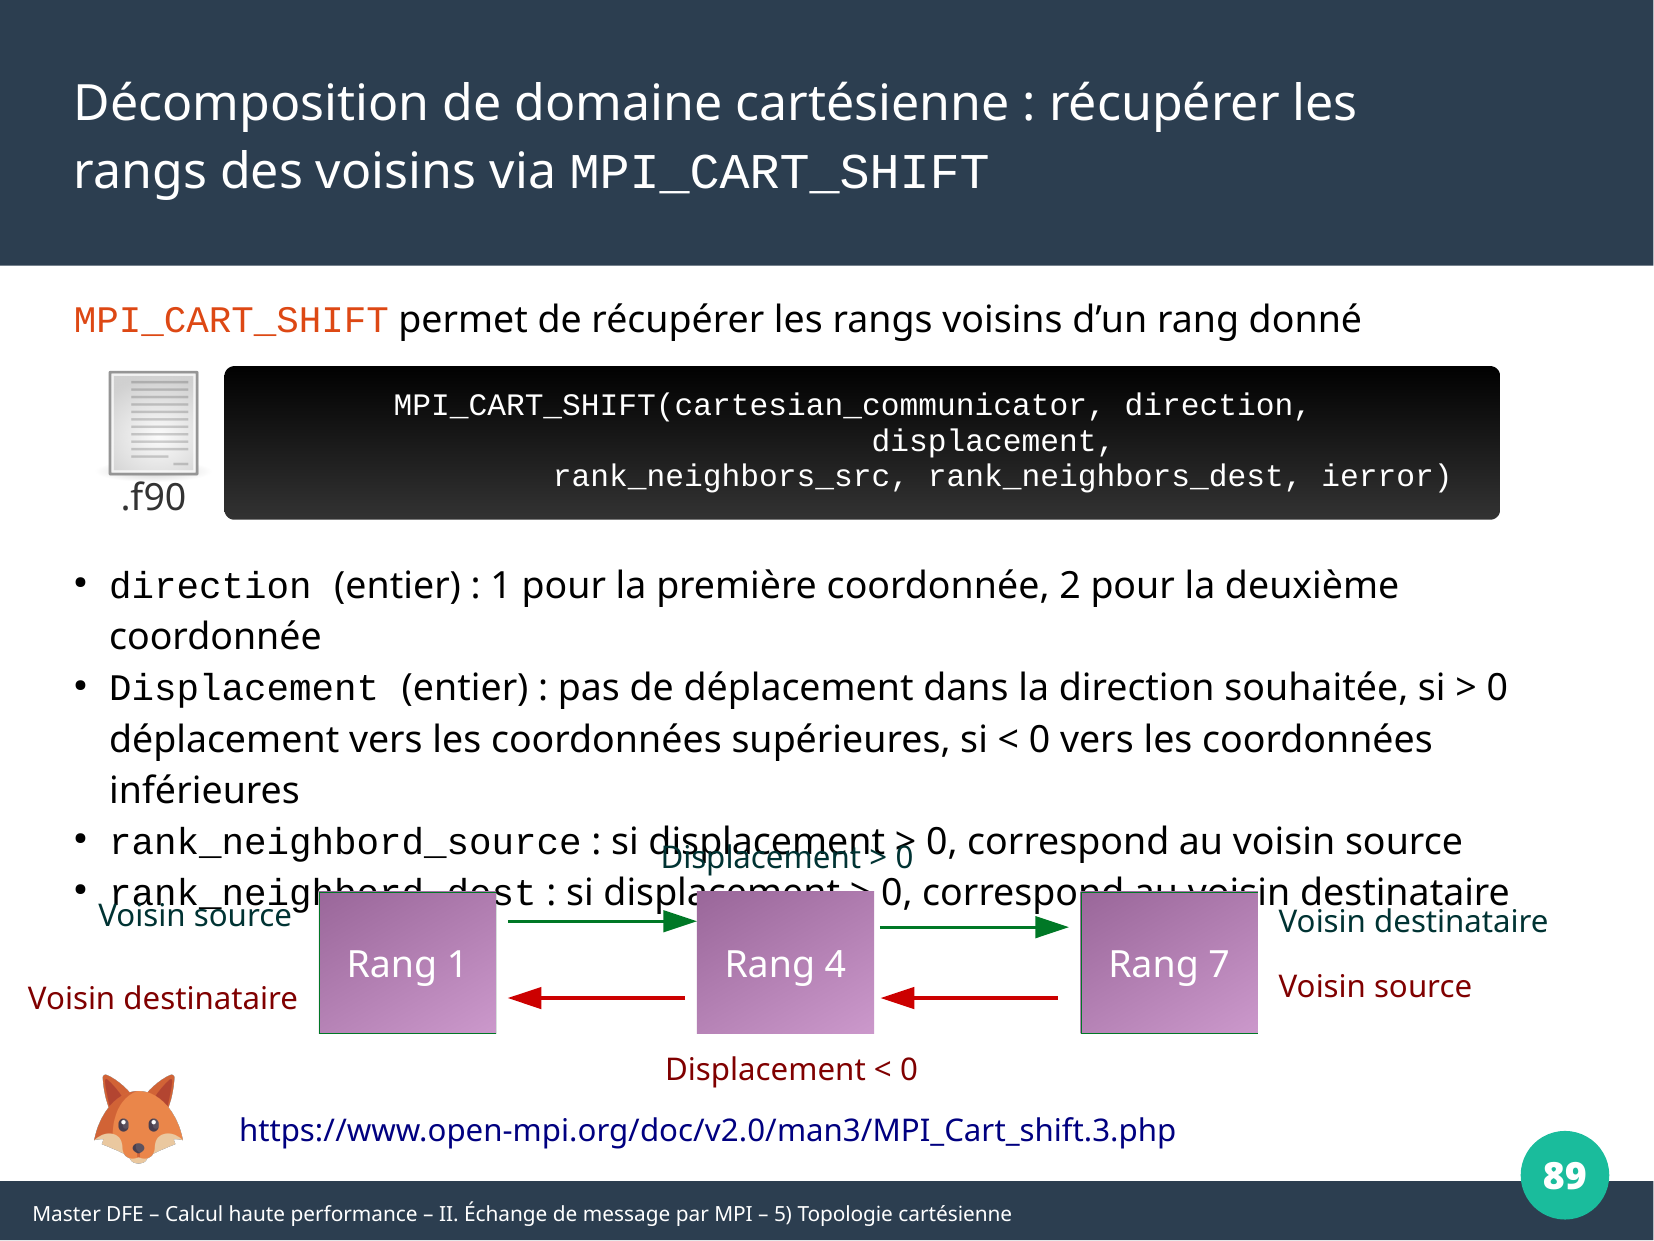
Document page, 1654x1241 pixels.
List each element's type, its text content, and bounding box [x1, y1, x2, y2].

text_box https://www.open-mpi.org/doc/v2.0/man3/MPI_Cart_shift.3.php [224, 1100, 1489, 1170]
text_box Décomposition de domaine cartésienne : récupérer les rangs des voisins via MPI_CART_SHIFT [59, 59, 1477, 211]
text_box Rang 4 [696, 928, 875, 1034]
text_box direction (entier) : 1 pour la première coordonnée, 2 pour la deuxième coordonnée Displacement (entier) : pas de déplacement dans la direction souhaitée, si > 0 déplacement vers les coordonnées supérieures, si < 0 vers les coordonnées inférieures rank_neighbord_source : si displacement > 0, correspond au voisin source rank_neighbord_dest : si displacement > 0, correspond au voisin destinataire [59, 551, 1619, 824]
picture [94, 1074, 183, 1164]
text_box Displacement > 0 [620, 827, 963, 928]
text_box Rang 7 [1080, 891, 1258, 1034]
picture [94, 366, 213, 462]
text_box Voisin destinataire [5, 968, 313, 1034]
text_box Master DFE – Calcul haute performance – II. Échange de message par MPI – 5) Topologie cartésienne [17, 1191, 1436, 1235]
text_box Rang 1 [318, 891, 497, 1034]
text_box MPI_CART_SHIFT(cartesian_communicator, direction, displacement, rank_neighbors_src, rank_neighbors_dest, ierror) [224, 366, 1501, 520]
text_box .f90 [76, 462, 231, 529]
text_box Voisin source [35, 885, 308, 952]
text_box Voisin source [1263, 956, 1654, 1023]
text_box Voisin destinataire [1263, 891, 1654, 956]
text_box MPI_CART_SHIFT permet de récupérer les rangs voisins d’un rang donné [59, 285, 1619, 355]
text_box Displacement < 0 [625, 1039, 934, 1105]
